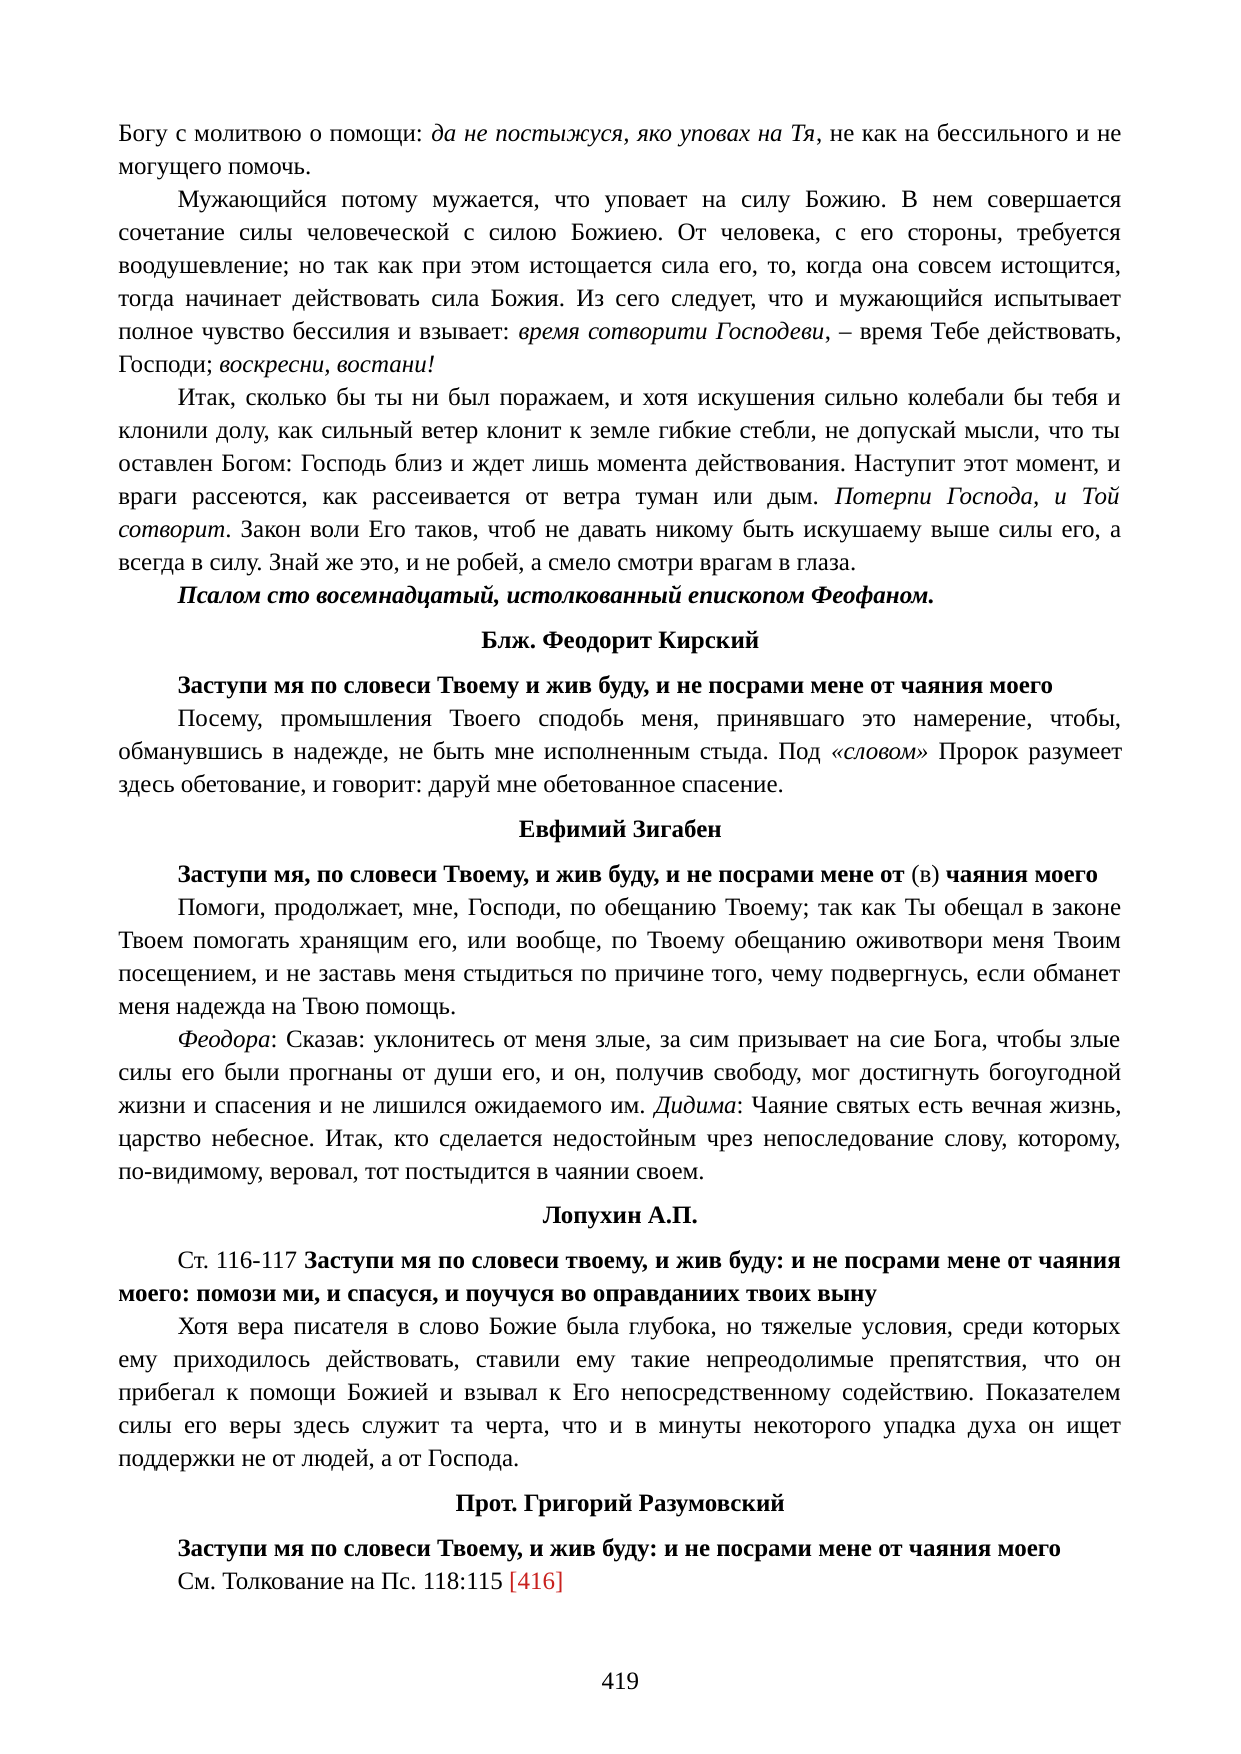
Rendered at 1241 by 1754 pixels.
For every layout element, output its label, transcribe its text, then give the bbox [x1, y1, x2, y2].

text Феодора: Сказав: уклонитесь от меня злые, за сим призывает на сие Бога, чтобы злые силы его были прогнаны от души его, и он, получив свободу, мог достигнуть богоугодной жизни и спасения и не лишился ожидаемого им. Дидима: Чаяние святых есть вечная жизнь, царство небесное. Итак, кто сделается недостойным чрез непоследование слову, которому, по-видимому, веровал, тот постыдится в чаянии своем. [118, 1024, 1122, 1184]
text Помоги, продолжает, мне, Господи, по обещанию Твоему; так как Ты обещал в законе Твоем помогать хранящим его, или вообще, по Твоему обещанию оживотвори меня Твоим посещением, и не заставь меня стыдиться по причине того, чему подвергнусь, если обманет меня надежда на Твою помощь. [118, 892, 1122, 1019]
text Посему, промышления Твоего сподобь меня, принявшаго это намерение, чтобы, обманувшись в надежде, не быть мне исполненным стыда. Под «словом» Пророк разумеет здесь обетование, и говорит: даруй мне обетованное спасение. [118, 703, 1122, 798]
text См. Толкование на Пс. 118:115 [416] [118, 1566, 1122, 1595]
subtitle Евфимий Зигабен [118, 814, 1122, 843]
text Заступи мя по словеси Твоему, и жив буду: и не посрами мене от чаяния моего [118, 1533, 1122, 1562]
text Псалом сто восемнадцатый, истолкованный епископом Феофаном. [118, 580, 1122, 609]
subtitle Прот. Григорий Разумовский [118, 1488, 1122, 1517]
text Заступи мя по словеси Твоему и жив буду, и не посрами мене от чаяния моего [118, 670, 1122, 699]
text Заступи мя, по словеси Твоему, и жив буду, и не посрами мене от (в) чаяния моего [118, 859, 1122, 887]
text Мужающийся потому мужается, что уповает на силу Божию. В нем совершается сочетание силы человеческой с силою Божиею. От человека, с его стороны, требуется воодушевление; но так как при этом истощается сила его, то, когда она совсем истощится, тогда начинает действовать сила Божия. Из сего следует, что и мужающийся испытывает полное чувство бессилия и взывает: время сотворити Господеви, – время Тебе действовать, Господи; воскресни, востани! [118, 184, 1122, 378]
text Хотя вера писателя в слово Божие была глубока, но тяжелые условия, среди которых ему приходилось действовать, ставили ему такие непреодолимые препятствия, что он прибегал к помощи Божией и взывал к Его непосредственному содействию. Показателем силы его веры здесь служит та черта, что и в минуты некоторого упадка духа он ищет поддержки не от людей, а от Господа. [118, 1311, 1122, 1472]
subtitle Лопухин А.П. [118, 1201, 1122, 1229]
subtitle Блж. Феодорит Кирский [118, 625, 1122, 654]
text Итак, сколько бы ты ни был поражаем, и хотя искушения сильно колебали бы тебя и клонили долу, как сильный ветер клонит к земле гибкие стебли, не допускай мысли, что ты оставлен Богом: Господь близ и ждет лишь момента действования. Наступит этот момент, и враги рассеются, как рассеивается от ветра туман или дым. Потерпи Господа, и Той сотворит. Закон воли Его таков, чтоб не давать никому быть искушаему выше силы его, а всегда в силу. Знай же это, и не робей, а смело смотри врагам в глаза. [118, 382, 1122, 576]
text Богу с молитвою о помощи: да не постыжуся, яко уповах на Тя, не как на бессильного и не могущего помочь. [118, 118, 1122, 180]
text Ст. 116-117 Заступи мя по словеси твоему, и жив буду: и не посрами мене от чаяния моего: помози ми, и спасуся, и поучуся во оправданиих твоих выну [118, 1245, 1122, 1307]
